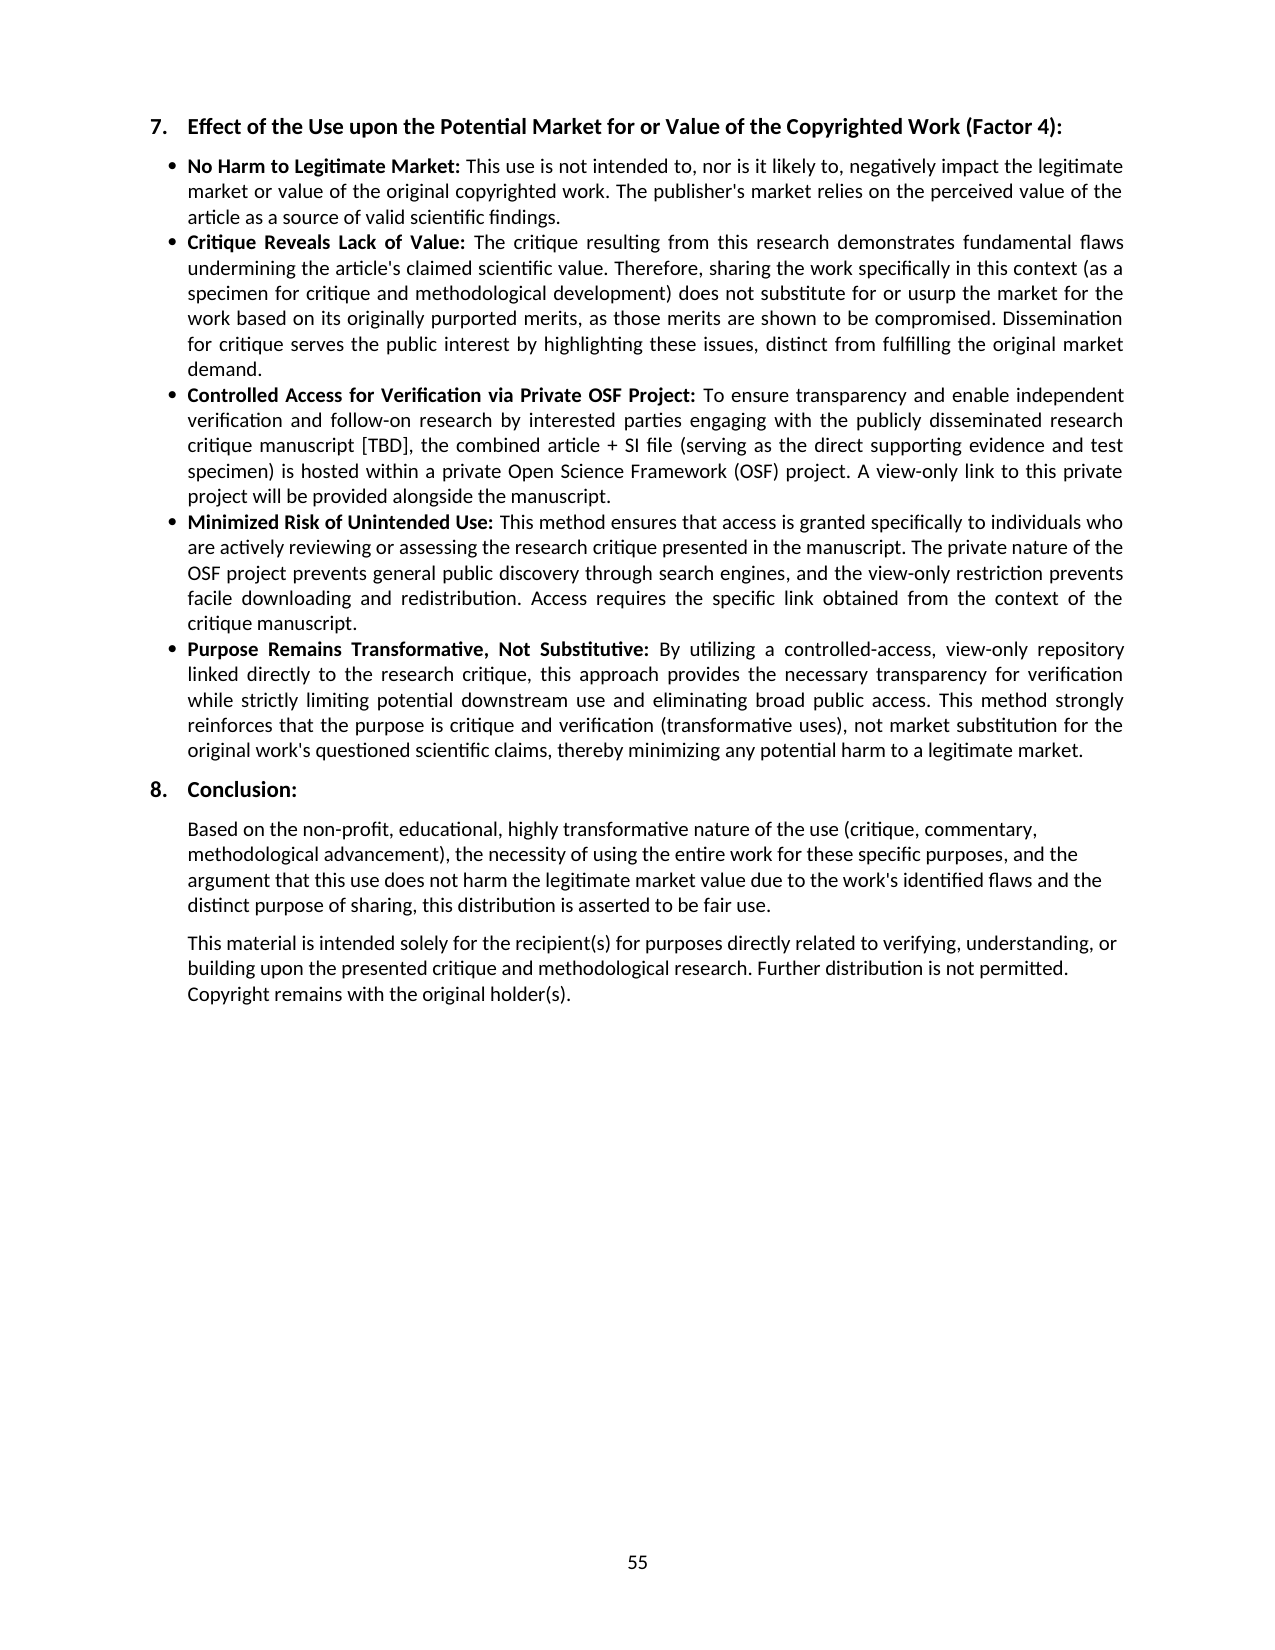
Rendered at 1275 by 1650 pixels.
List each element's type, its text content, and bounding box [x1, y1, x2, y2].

list Minimized Risk of Unintended Use: This method ensures that access is granted specifically to individuals who are actively reviewing or assessing the research critique presented in the manuscript. The private nature of the OSF project prevents general public discovery through search engines, and the view-only restriction prevents facile downloading and redistribution. Access requires the specific link obtained from the context of the critique manuscript. [169, 509, 1125, 636]
list No Harm to Legitimate Market: This use is not intended to, nor is it likely to, negatively impact the legitimate market or value of the original copyrighted work. The publisher's market relies on the perceived value of the article as a source of valid scientific findings. [169, 153, 1125, 229]
text Based on the non-profit, educational, highly transformative nature of the use (critique, commentary, methodological advancement), the necessity of using the entire work for these specific purposes, and the argument that this use does not harm the legitimate market value due to the work's identified flaws and the distinct purpose of sharing, this distribution is asserted to be fair use. [187, 816, 1125, 918]
subtitle Conclusion: [150, 776, 1125, 803]
text This material is intended solely for the recipient(s) for purposes directly related to verifying, understanding, or building upon the presented critique and methodological research. Further distribution is not permitted. Copyright remains with the original holder(s). [187, 930, 1125, 1006]
list Critique Reveals Lack of Value: The critique resulting from this research demonstrates fundamental flaws undermining the article's claimed scientific value. Therefore, sharing the work specifically in this context (as a specimen for critique and methodological development) does not substitute for or usurp the market for the work based on its originally purported merits, as those merits are shown to be compromised. Dissemination for critique serves the public interest by highlighting these issues, distinct from fulfilling the original market demand. [169, 229, 1125, 382]
list Purpose Remains Transformative, Not Substitutive: By utilizing a controlled-access, view-only repository linked directly to the research critique, this approach provides the necessary transparency for verification while strictly limiting potential downstream use and eliminating broad public access. This method strongly reinforces that the purpose is critique and verification (transformative uses), not market substitution for the original work's questioned scientific claims, thereby minimizing any potential harm to a legitimate market. [169, 636, 1125, 763]
subtitle Effect of the Use upon the Potential Market for or Value of the Copyrighted Work (Factor 4): [150, 112, 1125, 141]
list Controlled Access for Verification via Private OSF Project: To ensure transparency and enable independent verification and follow-on research by interested parties engaging with the publicly disseminated research critique manuscript [TBD], the combined article + SI file (serving as the direct supporting evidence and test specimen) is hosted within a private Open Science Framework (OSF) project. A view-only link to this private project will be provided alongside the manuscript. [169, 382, 1125, 509]
